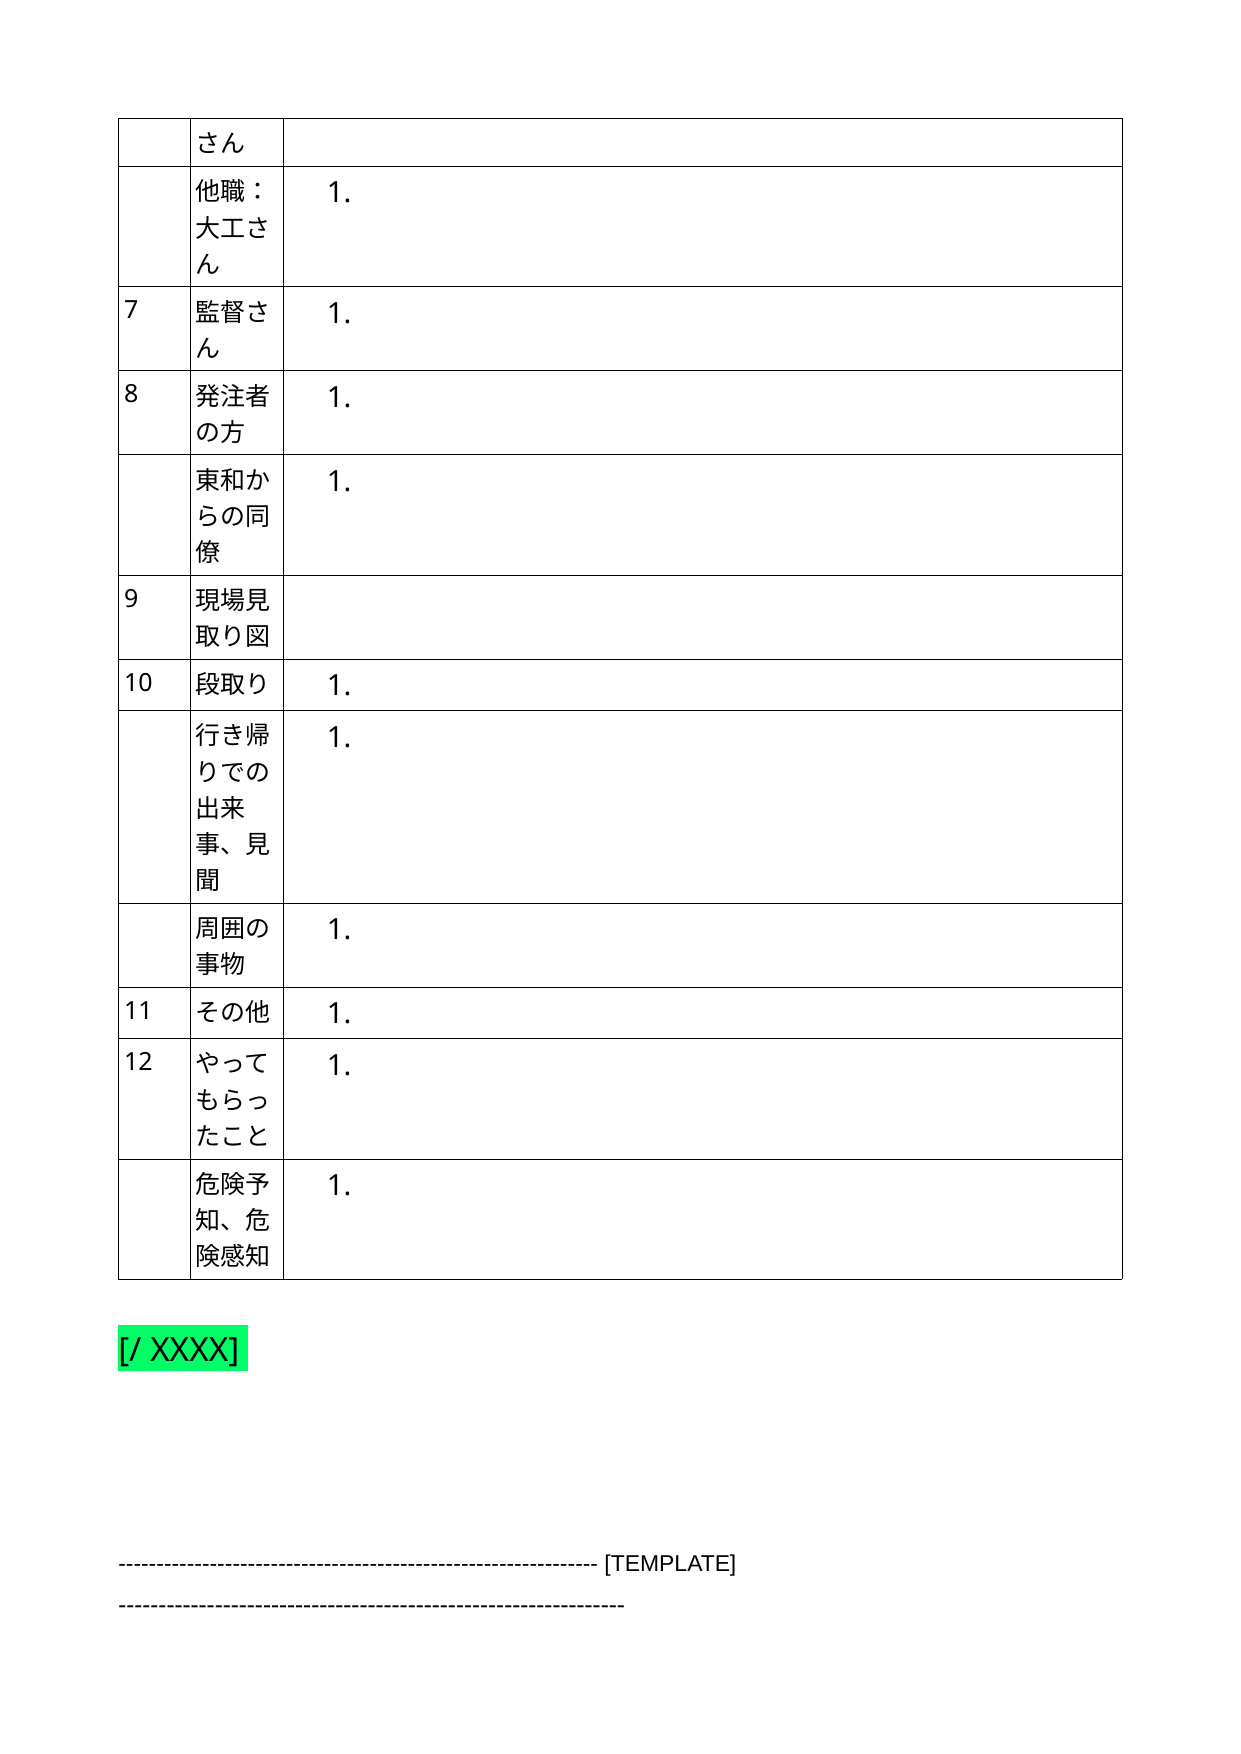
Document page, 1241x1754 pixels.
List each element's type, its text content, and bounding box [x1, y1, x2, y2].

table_cell 発注者の方 [191, 371, 283, 454]
table_cell 段取り [191, 660, 283, 710]
table_cell その他 [191, 988, 283, 1038]
table_cell [119, 904, 190, 987]
table_cell [284, 660, 1122, 710]
table_cell [284, 904, 1122, 987]
text --------------------------------------------------------------- [TEMPLATE] [118, 1550, 1122, 1577]
table_cell [284, 119, 1122, 166]
table_cell 11 [119, 988, 190, 1038]
text [/ XXXX] [118, 1325, 1122, 1371]
table_cell [284, 371, 1122, 454]
table_cell 10 [119, 660, 190, 710]
table_cell [284, 1160, 1122, 1279]
text --------------------------------------------------------------- [118, 1587, 1122, 1621]
table_cell 東和からの同僚 [191, 455, 283, 575]
table_cell [284, 988, 1122, 1038]
table_cell 監督さん [191, 287, 283, 370]
table_cell 行き帰りでの出来事、見聞 [191, 711, 283, 903]
table_cell [284, 167, 1122, 286]
table_cell [119, 119, 190, 166]
table_cell 周囲の事物 [191, 904, 283, 987]
table_cell 危険予知、危険感知 [191, 1160, 283, 1279]
table_cell [119, 167, 190, 286]
table_cell [284, 455, 1122, 575]
table_cell 他職：大工さん [191, 167, 283, 286]
table_cell 7 [119, 287, 190, 370]
table_cell [284, 576, 1122, 659]
table_cell 9 [119, 576, 190, 659]
table_cell やってもらったこと [191, 1039, 283, 1158]
table_cell [119, 711, 190, 903]
table_cell 現場見取り図 [191, 576, 283, 659]
table_cell [119, 1160, 190, 1279]
table_cell [284, 287, 1122, 370]
table_cell [284, 1039, 1122, 1158]
table_cell 12 [119, 1039, 190, 1158]
table_cell [119, 455, 190, 575]
table_cell さん [191, 119, 283, 166]
table_cell 8 [119, 371, 190, 454]
table_cell [284, 711, 1122, 903]
